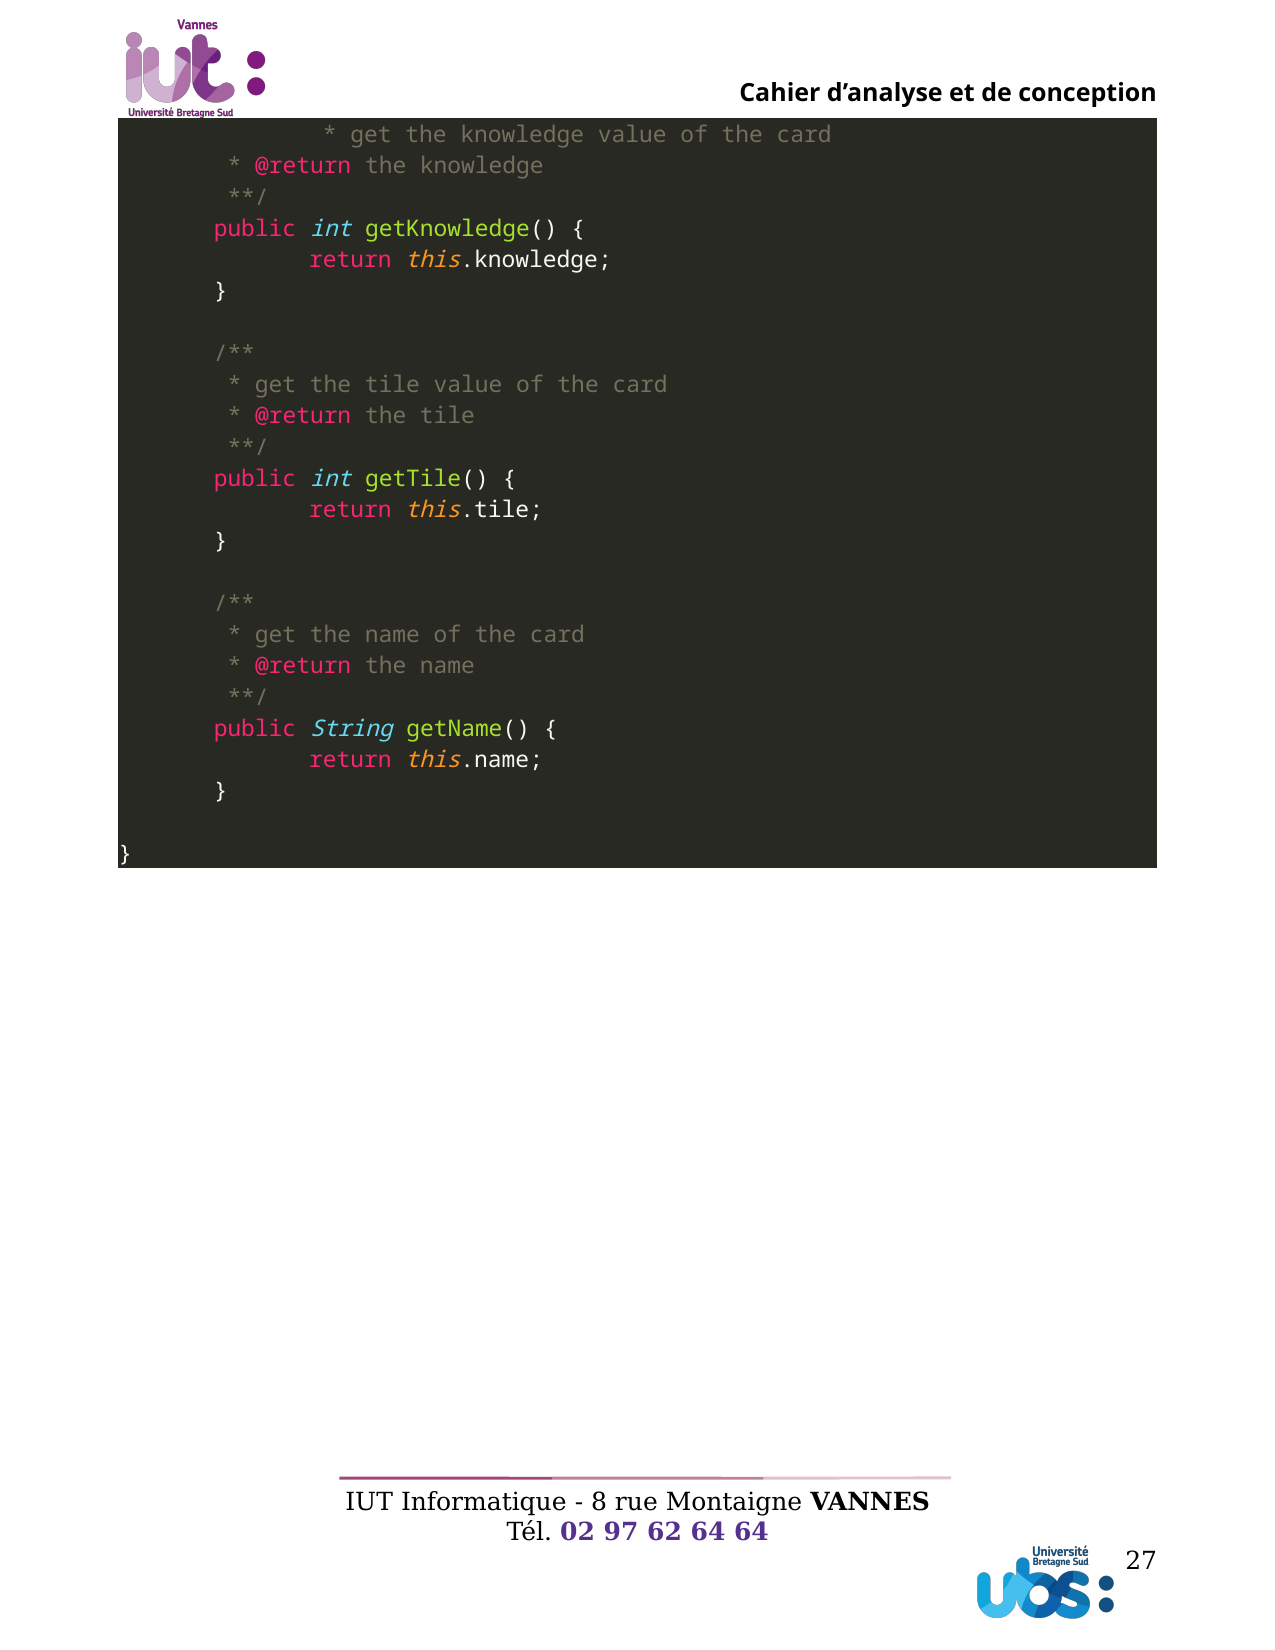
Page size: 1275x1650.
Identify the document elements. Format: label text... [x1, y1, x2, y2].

text * @return the name [118, 649, 1157, 681]
text } [118, 774, 1157, 806]
text /** [118, 337, 1157, 368]
text **/ [118, 431, 1157, 462]
text /** [118, 587, 1157, 618]
text * get the name of the card [118, 618, 1157, 649]
text } [118, 524, 1157, 556]
picture [969, 1536, 1122, 1628]
text * get the tile value of the card [118, 368, 1157, 399]
text public int getKnowledge() { [118, 212, 1157, 243]
text * get the knowledge value of the card [118, 118, 1157, 149]
text public String getName() { [118, 712, 1157, 743]
text } [118, 274, 1157, 306]
text public int getTile() { [118, 462, 1157, 493]
text return this.knowledge; [118, 243, 1157, 274]
text **/ [118, 181, 1157, 212]
picture [104, 0, 287, 138]
text * @return the knowledge [118, 149, 1157, 181]
text **/ [118, 681, 1157, 712]
text } [118, 837, 1157, 868]
text return this.name; [118, 743, 1157, 774]
text * @return the tile [118, 399, 1157, 431]
text return this.tile; [118, 493, 1157, 524]
